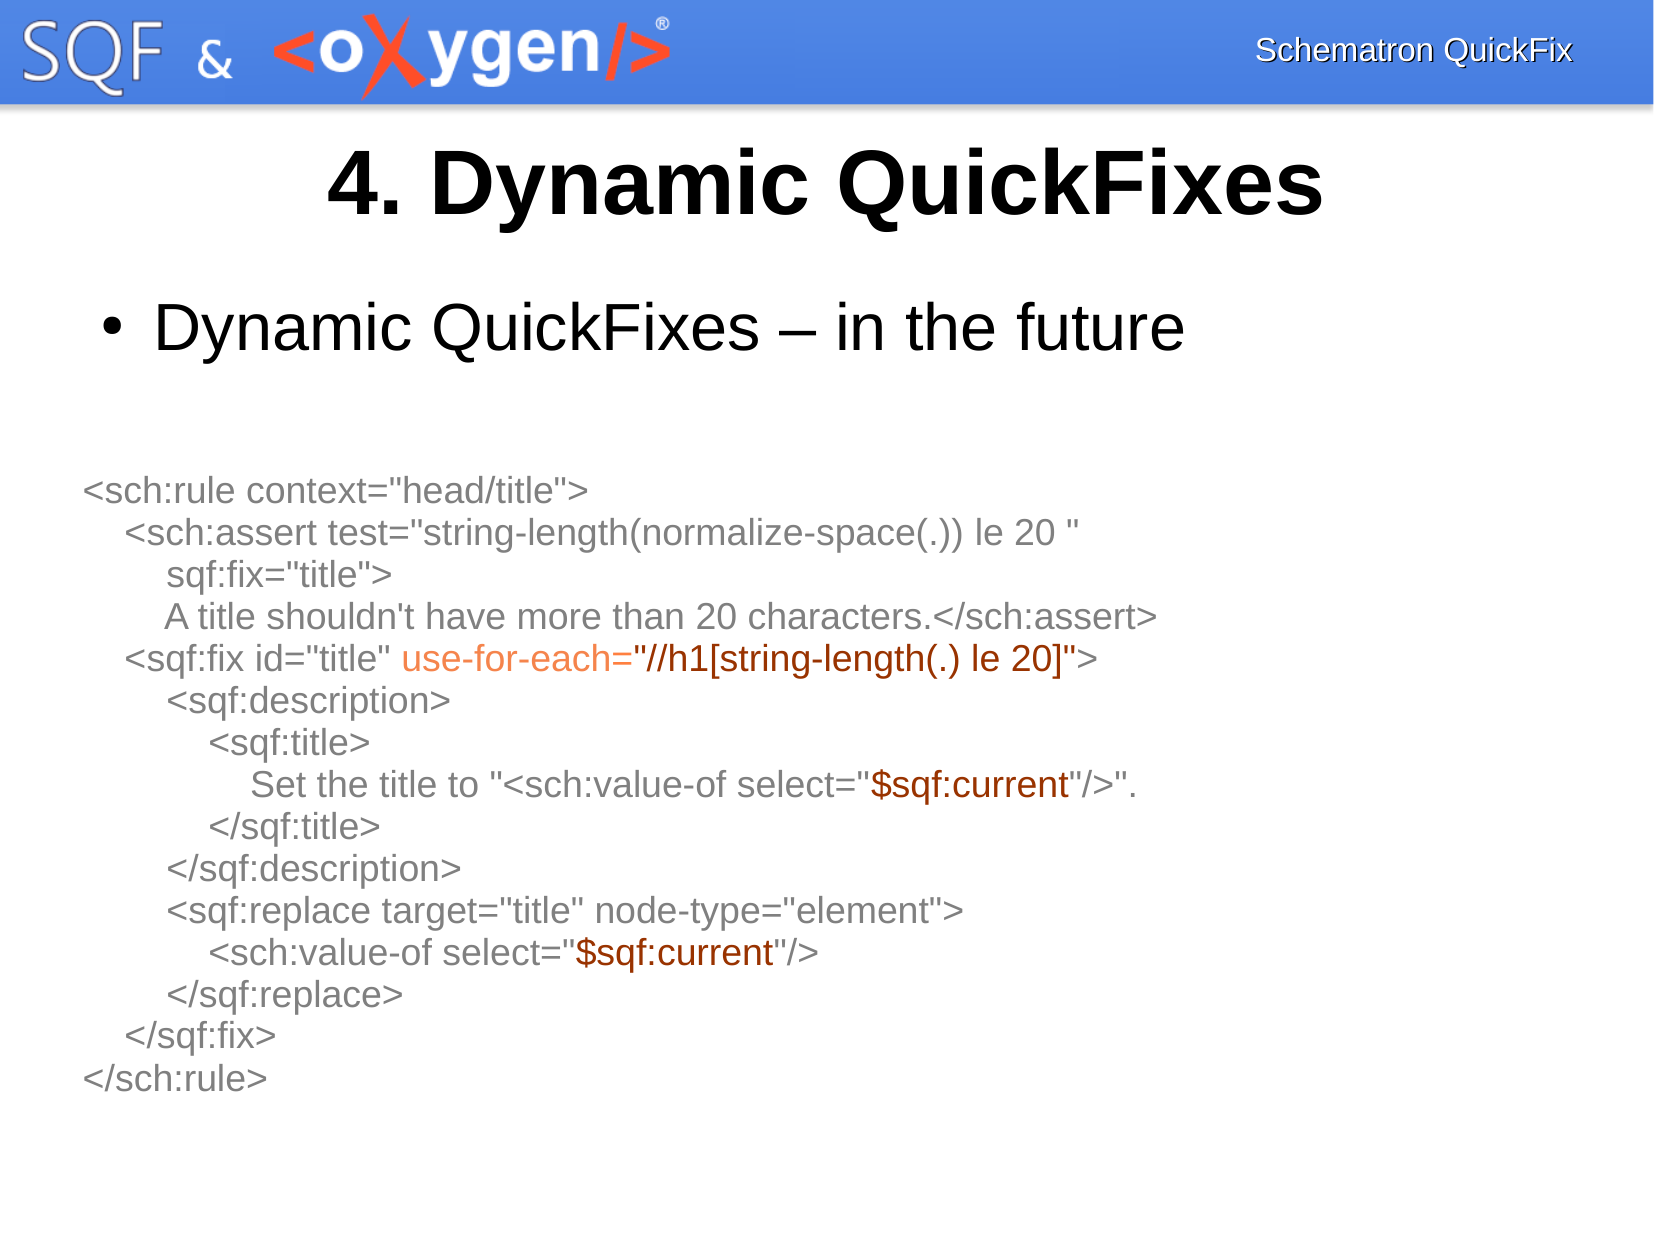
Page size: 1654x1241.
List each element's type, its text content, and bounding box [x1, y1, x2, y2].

picture [0, 0, 1654, 118]
title 4. Dynamic QuickFixes [82, 78, 1571, 287]
list Dynamic QuickFixes – in the future <sch:rule context="head/title"> <sch:assert test="string-length(normalize-space(.)) le 20 " sqf:fix="title"> A title shouldn't have more than 20 characters.</sch:assert> <sqf:fix id="title" use-for-each="//h1[string-length(.) le 20]"> <sqf:description> <sqf:title> Set the title to "<sch:value-of select="$sqf:current"/>". </sqf:title> </sqf:description> <sqf:replace target="title" node-type="element"> <sch:value-of select="$sqf:current"/> </sqf:replace> </sqf:fix> </sch:rule> [82, 290, 1571, 1100]
